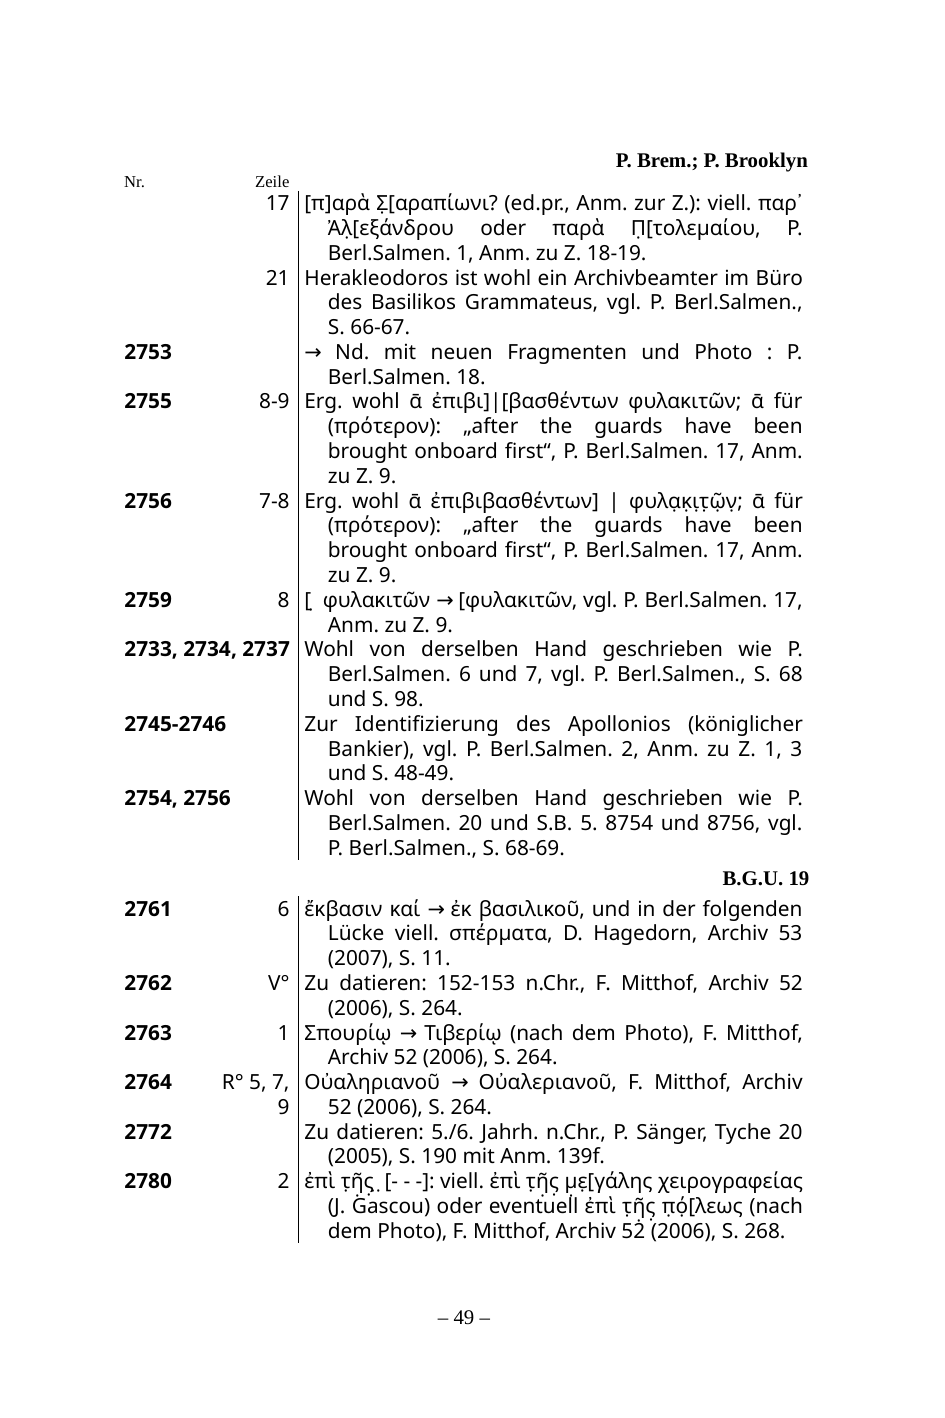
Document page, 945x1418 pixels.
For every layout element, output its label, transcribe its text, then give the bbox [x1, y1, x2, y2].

table_header 6 [207, 896, 298, 971]
table_cell Zu datieren: 5./6. Jahrh. n.Chr., P. Sänger, Tyche 20 (2005), S. 190 mit Anm. 139f. [299, 1119, 809, 1169]
table_cell Wohl von derselben Hand geschrieben wie P. Berl.Salmen. 6 und 7, vgl. P. Berl.Salmen., S. 68 und S. 98. [299, 637, 809, 711]
table_cell Σπουρίῳ → Τιβερίῳ (nach dem Photo), F. Mitthof, Archiv 52 (2006), S. 264. [299, 1020, 809, 1070]
table_cell Zu datieren: 152-153 n.Chr., F. Mitthof, Archiv 52 (2006), S. 264. [299, 971, 809, 1020]
table_cell [118, 191, 207, 265]
table_cell V° [207, 971, 298, 1020]
table_cell 2 [207, 1169, 298, 1243]
table_cell 2772 [118, 1119, 298, 1169]
table_cell 2780 [118, 1169, 207, 1243]
table_cell 2755 [118, 389, 207, 488]
table_cell 2733, 2734, 2737 [118, 637, 298, 711]
table_cell ἐπὶ τ̣ῆ̣ς̣ ̣ ̣[- - -]: viell. ἐπὶ τ̣ῆ̣ς̣ μ̣ε̣[γάλης χειρογραφείας (J. Gascou) oder eventuell ἐπὶ τ̣ῆ̣ς̣ π̣ό̣[λεως (nach dem Photo), F. Mitthof, Archiv 52 (2006), S. 268. [299, 1169, 809, 1243]
table_cell 17 [207, 191, 298, 265]
subtitle B.G.U. 19 [118, 866, 809, 890]
table_header 2761 [118, 896, 207, 971]
table_cell → Nd. mit neuen Fragmenten und Photo : P. Berl.Salmen. 18. [299, 340, 809, 389]
table_cell 8 [207, 588, 298, 637]
table_cell 2764 [118, 1070, 207, 1119]
table_cell 2762 [118, 971, 207, 1020]
table_cell Herakleodoros ist wohl ein Archivbeamter im Büro des Basilikos Grammateus, vgl. P. Berl.Salmen., S. 66-67. [299, 265, 809, 339]
table_cell 21 [207, 265, 298, 339]
table_cell Wohl von derselben Hand geschrieben wie P. Berl.Salmen. 20 und S.B. 5. 8754 und 8756, vgl. P. Berl.Salmen., S. 68-69. [299, 786, 809, 860]
table_cell 2754, 2756 [118, 786, 298, 860]
table_header ἔκβασιν καί → ἐκ βασιλικοῦ, und in der folgenden Lücke viell. σπέρματα, D. Hagedorn, Archiv 53 (2007), S. 11. [299, 896, 809, 971]
table_cell 2745-2746 [118, 711, 298, 786]
table_cell Erg. wohl ᾱ ἐπιβιβασθέντων] | φυλα̣κ̣ι̣τ̣ῶ̣ν̣; ᾱ für (πρότερον): „after the guards have been brought onboard first“, P. Berl.Salmen. 17, Anm. zu Z. 9. [299, 488, 809, 587]
table_cell Οὐαληριανοῦ → Οὐαλεριανοῦ, F. Mitthof, Archiv 52 (2006), S. 264. [299, 1070, 809, 1119]
table_cell [ ̣ φυλακιτῶν → [φυλακιτῶν, vgl. P. Berl.Salmen. 17, Anm. zu Z. 9. [299, 588, 809, 637]
table_cell 2763 [118, 1020, 207, 1070]
table_cell 2753 [118, 340, 298, 389]
table_cell 2756 [118, 488, 207, 587]
table_cell 7-8 [207, 488, 298, 587]
table_cell 8-9 [207, 389, 298, 488]
table_cell [π]αρὰ Σ̣[αραπίωνι? (ed.pr., Anm. zur Z.): viell. παρ᾽ Ἀλ̣[εξάνδρου oder παρὰ Π̣[τολεμαίου, P. Berl.Salmen. 1, Anm. zu Z. 18-19. [299, 191, 809, 265]
table_cell 1 [207, 1020, 298, 1070]
table_cell Erg. wohl ᾱ ἐπιβι]|[βασθέντων φυλακιτῶν; ᾱ für (πρότερον): „after the guards have been brought onboard first“, P. Berl.Salmen. 17, Anm. zu Z. 9. [299, 389, 809, 488]
table_cell R° 5, 7, 9 [207, 1070, 298, 1119]
table_cell 2759 [118, 588, 207, 637]
table_cell [118, 265, 207, 339]
table_cell Zur Identifizierung des Apollonios (königlicher Bankier), vgl. P. Berl.Salmen. 2, Anm. zu Z. 1, 3 und S. 48-49. [299, 711, 809, 786]
